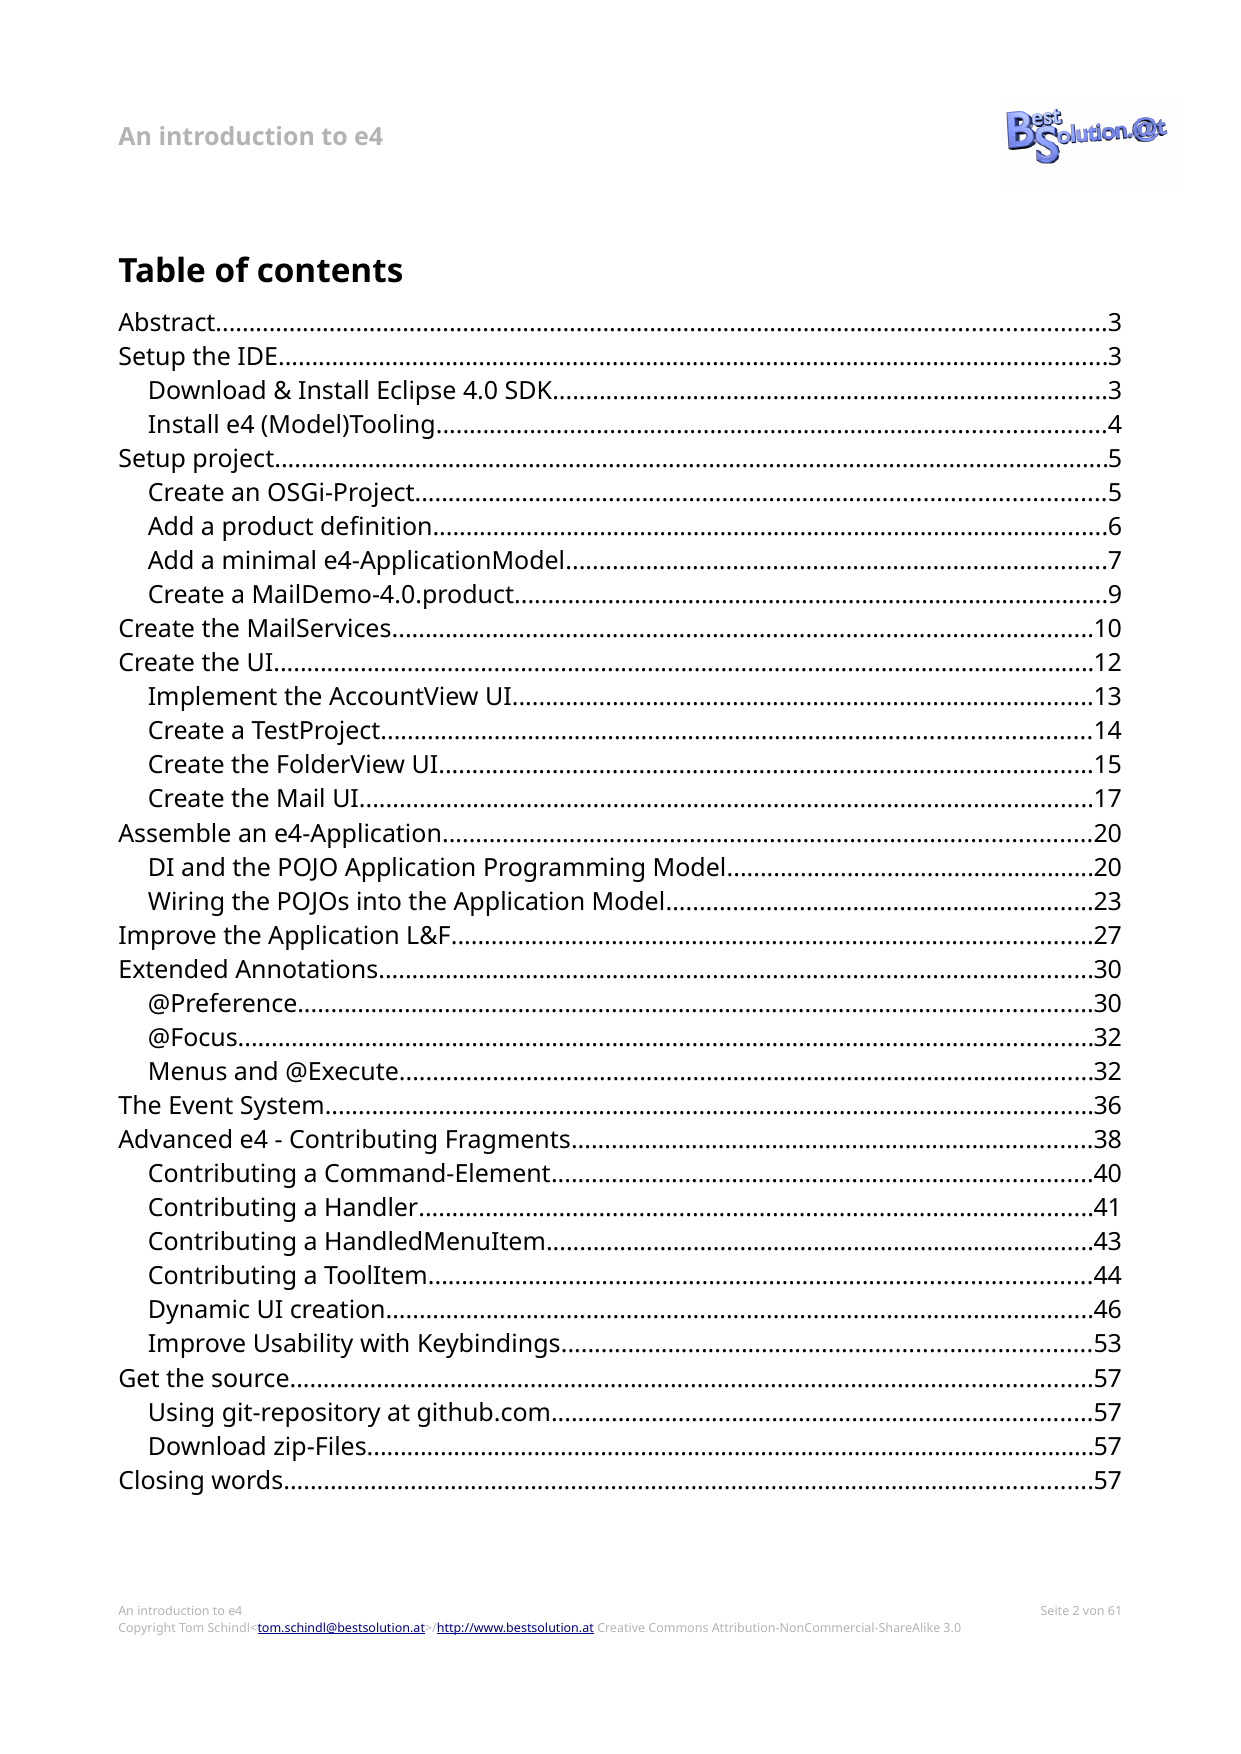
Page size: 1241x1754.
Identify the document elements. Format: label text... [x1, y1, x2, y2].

text Create a MailDemo-4.0.product 9 [148, 577, 1122, 611]
text Wiring the POJOs into the Application Model 23 [148, 883, 1122, 917]
text Install e4 (Model)Tooling 4 [148, 406, 1122, 441]
text Create a TestProject 14 [148, 713, 1122, 747]
text Create the Mail UI 17 [148, 781, 1122, 815]
text Create the UI 12 [118, 645, 1122, 679]
text Contributing a Handler 41 [148, 1190, 1122, 1224]
text Contributing a ToolItem 44 [148, 1258, 1122, 1292]
text Add a product definition 6 [148, 509, 1122, 543]
text Add a minimal e4-ApplicationModel 7 [148, 543, 1122, 577]
text Using git-repository at github.com 57 [148, 1394, 1122, 1428]
text Dynamic UI creation 46 [148, 1292, 1122, 1326]
subtitle Table of contents [118, 246, 1122, 292]
text Improve the Application L&F 27 [118, 917, 1122, 951]
text Extended Annotations 30 [118, 951, 1122, 986]
text Download zip-Files 57 [148, 1428, 1122, 1462]
text Download & Install Eclipse 4.0 SDK 3 [148, 372, 1122, 406]
text Create the MailServices 10 [118, 611, 1122, 645]
text Contributing a HandledMenuItem 43 [148, 1224, 1122, 1258]
text Setup the IDE 3 [118, 338, 1122, 372]
text The Event System 36 [118, 1088, 1122, 1122]
text Contributing a Command-Element 40 [148, 1156, 1122, 1190]
text Improve Usability with Keybindings 53 [148, 1326, 1122, 1360]
text @Preference 30 [148, 986, 1122, 1019]
text Create an OSGi-Project 5 [148, 474, 1122, 509]
text Setup project 5 [118, 441, 1122, 474]
text DI and the POJO Application Programming Model 20 [148, 849, 1122, 883]
text Create the FolderView UI 15 [148, 747, 1122, 781]
text Closing words 57 [118, 1462, 1122, 1496]
text Abstract 3 [118, 304, 1122, 338]
text Menus and @Execute 32 [148, 1054, 1122, 1088]
picture [1002, 101, 1181, 191]
text @Focus 32 [148, 1019, 1122, 1054]
text Get the source 57 [118, 1360, 1122, 1394]
text Assemble an e4-Application 20 [118, 815, 1122, 849]
text Advanced e4 - Contributing Fragments 38 [118, 1122, 1122, 1156]
text Implement the AccountView UI 13 [148, 679, 1122, 713]
